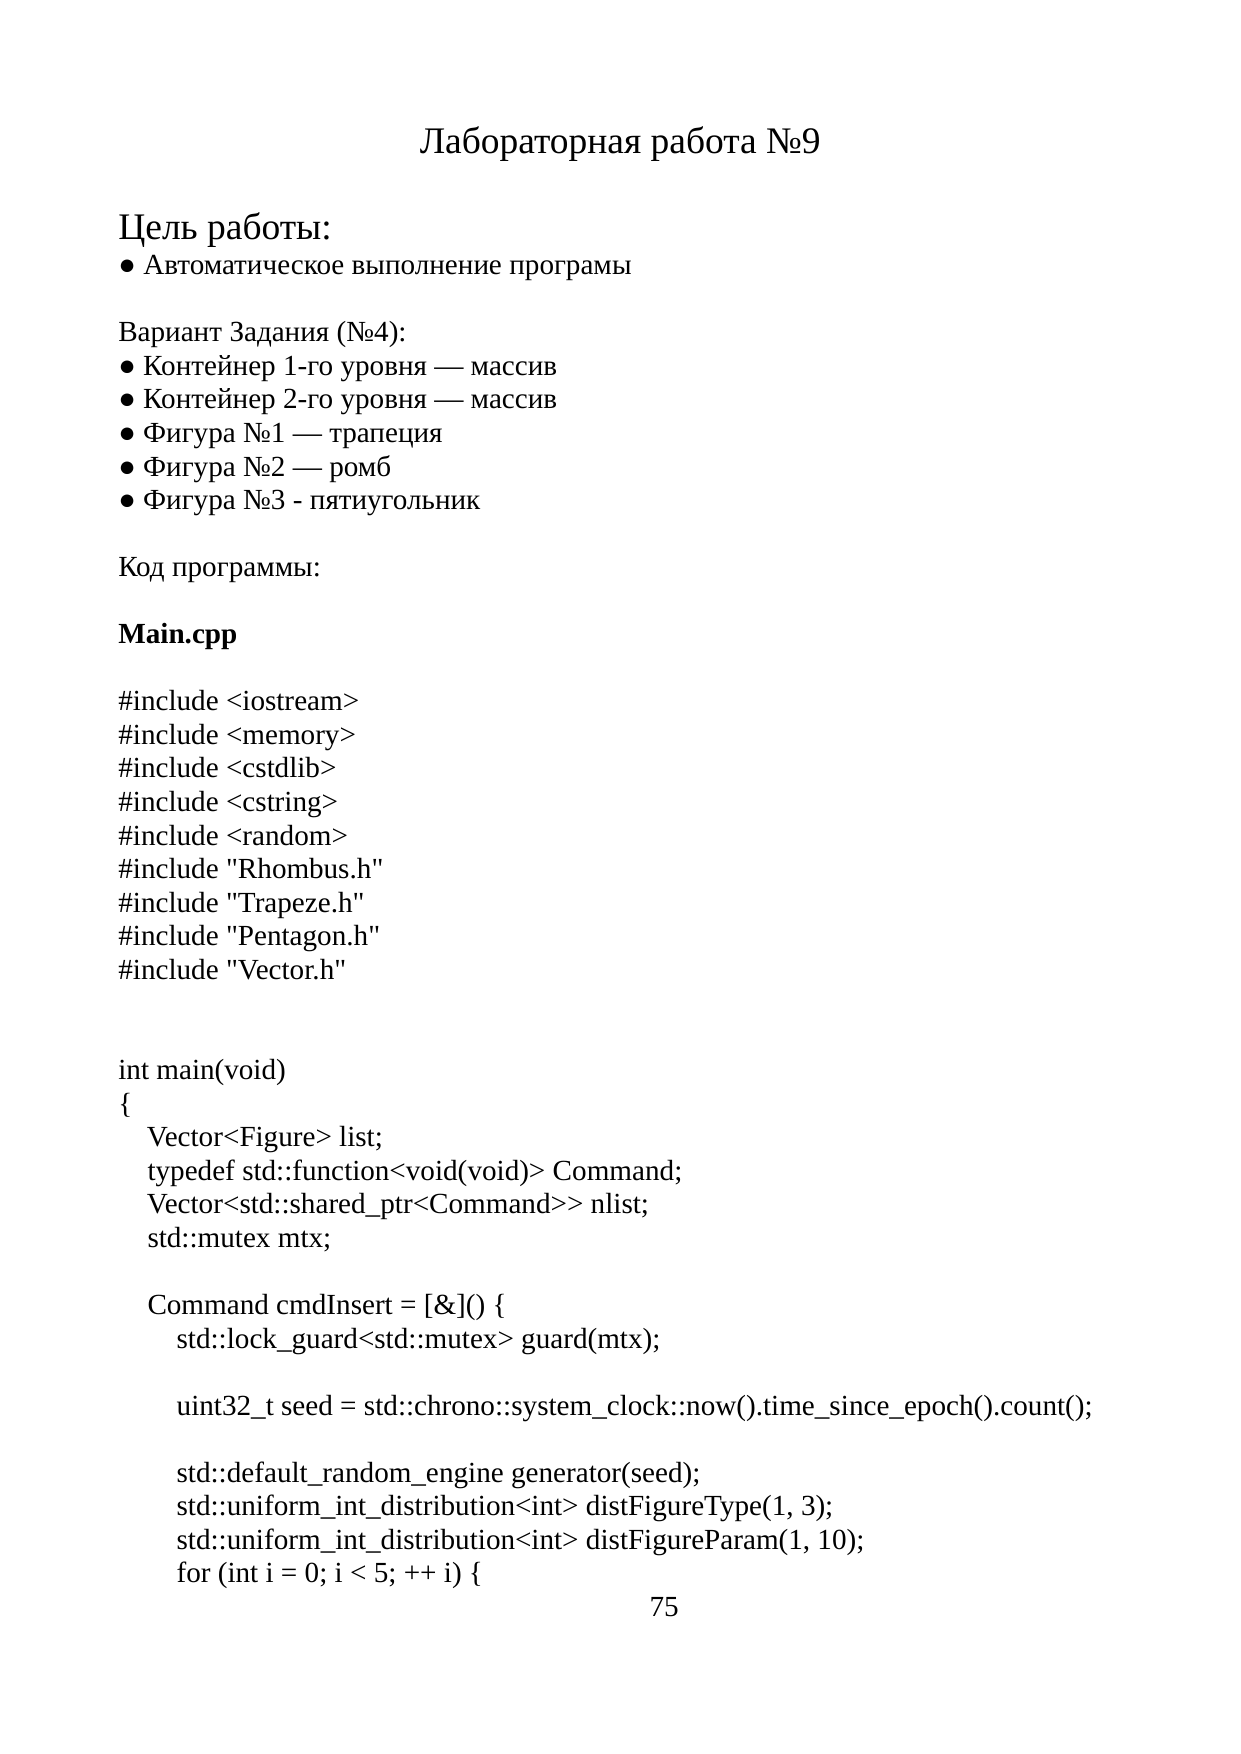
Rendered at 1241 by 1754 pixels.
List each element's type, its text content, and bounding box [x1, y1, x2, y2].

text Vector<Figure> list; [118, 1119, 1122, 1153]
text Main.cpp [118, 616, 1122, 650]
text #include <iostream> [118, 683, 1122, 717]
text #include "Trapeze.h" [118, 885, 1122, 918]
text #include <memory> [118, 717, 1122, 751]
text std::lock_guard<std::mutex> guard(mtx); [118, 1321, 1122, 1354]
text Vector<std::shared_ptr<Command>> nlist; [118, 1187, 1122, 1220]
text Вариант Задания (№4): [118, 314, 1122, 348]
text Код программы: [118, 549, 1122, 583]
text Цель работы: [118, 204, 1122, 247]
text #include <cstring> [118, 784, 1122, 818]
text std::uniform_int_distribution<int> distFigureParam(1, 10); [118, 1522, 1122, 1556]
text ● Фигура №3 - пятиугольник [118, 482, 1122, 516]
text ● Фигура №1 — трапеция [118, 415, 1122, 449]
text #include <random> [118, 818, 1122, 851]
text ● Контейнер 2-го уровня — массив [118, 382, 1122, 415]
text ● Автоматическое выполнение програмы [118, 247, 1122, 281]
text Лабораторная работа №9 [118, 118, 1122, 161]
text std::mutex mtx; [118, 1220, 1122, 1254]
text #include "Vector.h" [118, 952, 1122, 985]
text 75 [118, 1589, 1122, 1623]
text int main(void) [118, 1052, 1122, 1086]
text #include <cstdlib> [118, 751, 1122, 784]
text #include "Pentagon.h" [118, 918, 1122, 952]
text for (int i = 0; i < 5; ++ i) { [118, 1556, 1122, 1589]
text std::uniform_int_distribution<int> distFigureType(1, 3); [118, 1488, 1122, 1522]
text ● Фигура №2 — ромб [118, 449, 1122, 482]
text #include "Rhombus.h" [118, 851, 1122, 885]
text ● Контейнер 1-го уровня — массив [118, 348, 1122, 382]
text { [118, 1086, 1122, 1119]
text Command cmdInsert = [&]() { [118, 1287, 1122, 1321]
text typedef std::function<void(void)> Command; [118, 1153, 1122, 1187]
text std::default_random_engine generator(seed); [118, 1455, 1122, 1488]
text uint32_t seed = std::chrono::system_clock::now().time_since_epoch().count(); [118, 1388, 1122, 1421]
